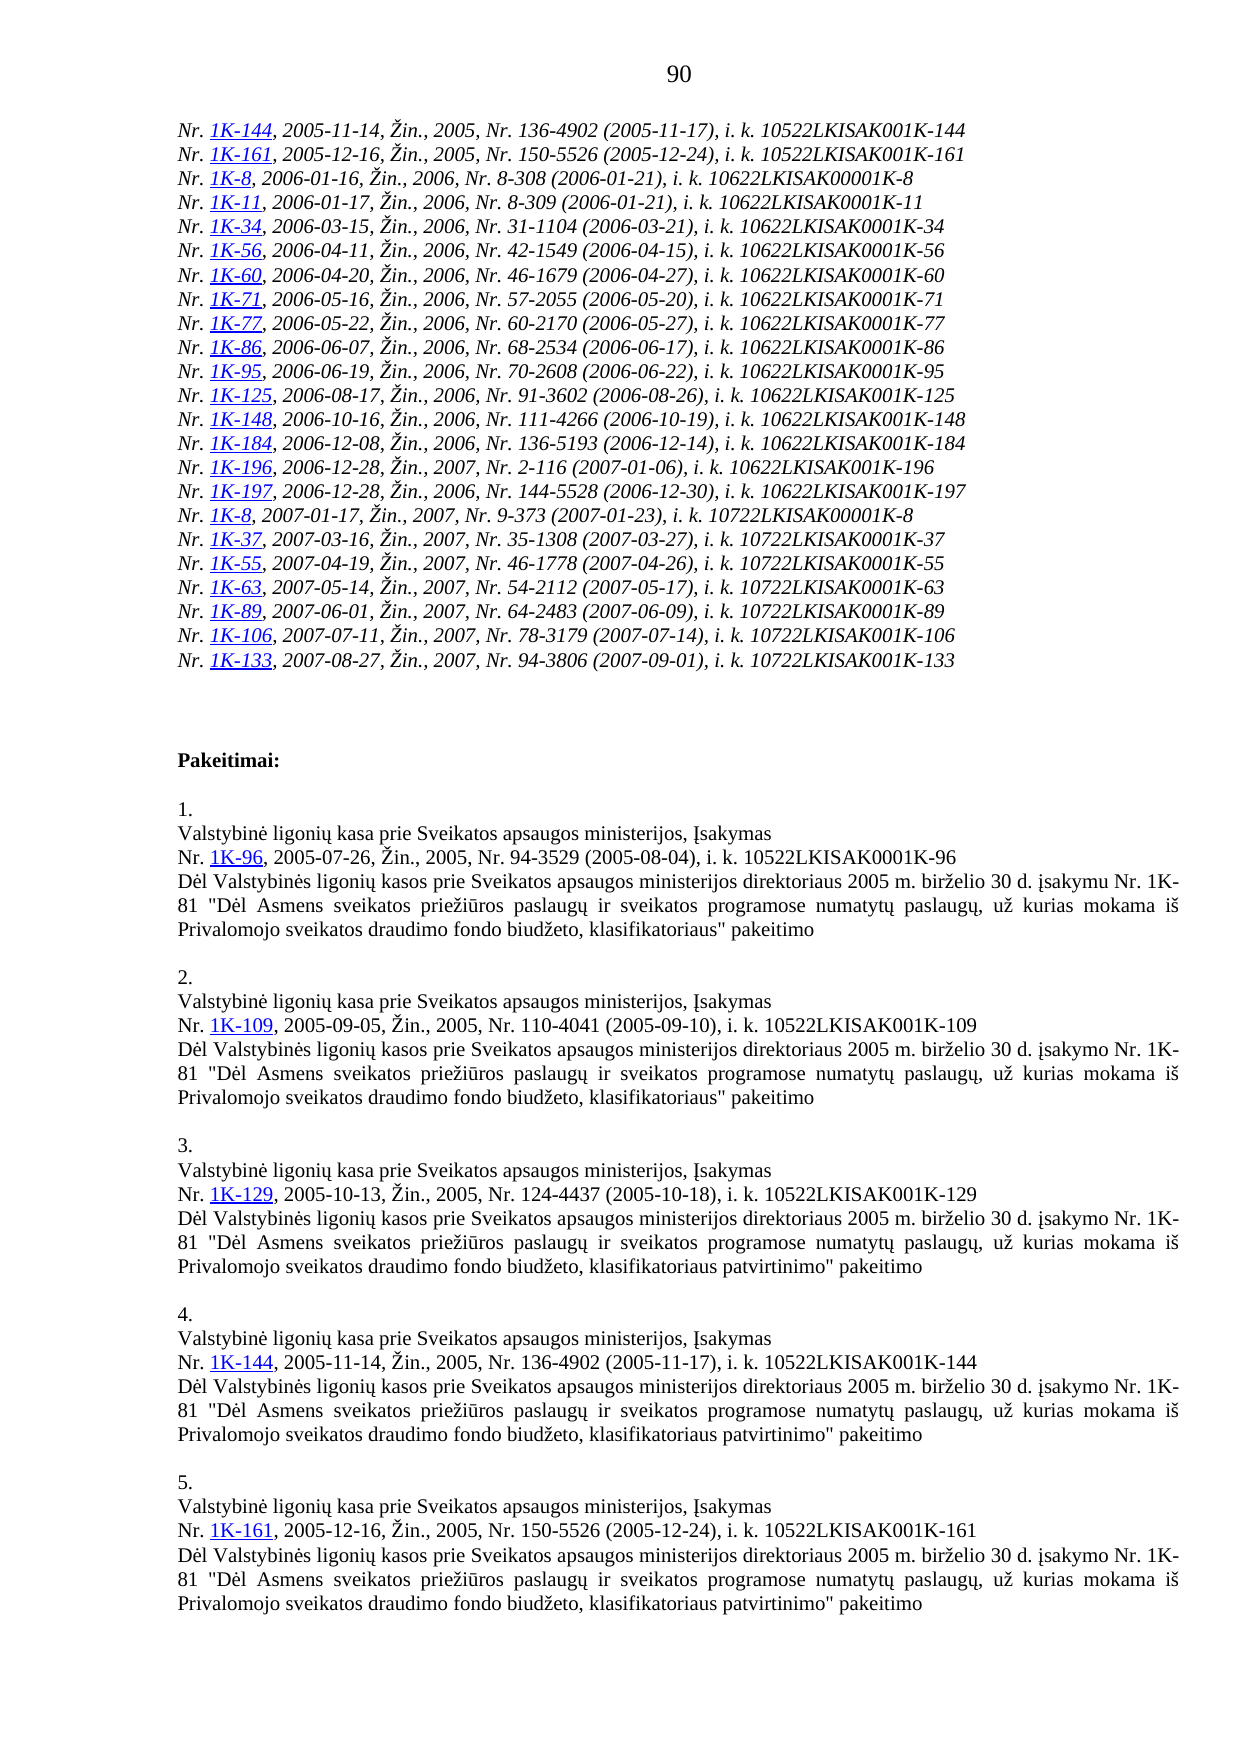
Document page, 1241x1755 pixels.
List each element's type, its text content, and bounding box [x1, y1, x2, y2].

text Nr. 1K-133, 2007-08-27, Žin., 2007, Nr. 94-3806 (2007-09-01), i. k. 10722LKISAK001K-133 [177, 647, 1181, 672]
text Nr. 1K-197, 2006-12-28, Žin., 2006, Nr. 144-5528 (2006-12-30), i. k. 10622LKISAK001K-197 [177, 479, 1181, 503]
text Nr. 1K-109, 2005-09-05, Žin., 2005, Nr. 110-4041 (2005-09-10), i. k. 10522LKISAK001K-109 [177, 1013, 1181, 1037]
text Nr. 1K-196, 2006-12-28, Žin., 2007, Nr. 2-116 (2007-01-06), i. k. 10622LKISAK001K-196 [177, 455, 1181, 479]
text Nr. 1K-106, 2007-07-11, Žin., 2007, Nr. 78-3179 (2007-07-14), i. k. 10722LKISAK001K-106 [177, 623, 1181, 647]
text Nr. 1K-89, 2007-06-01, Žin., 2007, Nr. 64-2483 (2007-06-09), i. k. 10722LKISAK0001K-89 [177, 599, 1181, 623]
text Nr. 1K-129, 2005-10-13, Žin., 2005, Nr. 124-4437 (2005-10-18), i. k. 10522LKISAK001K-129 [177, 1182, 1181, 1206]
text 1. [177, 797, 1181, 821]
text Nr. 1K-125, 2006-08-17, Žin., 2006, Nr. 91-3602 (2006-08-26), i. k. 10622LKISAK001K-125 [177, 383, 1181, 407]
text Dėl Valstybinės ligonių kasos prie Sveikatos apsaugos ministerijos direktoriaus 2005 m. birželio 30 d. įsakymo Nr. 1K-81 "Dėl Asmens sveikatos priežiūros paslaugų ir sveikatos programose numatytų paslaugų, už kurias mokama iš Privalomojo sveikatos draudimo fondo biudžeto, klasifikatoriaus patvirtinimo" pakeitimo [177, 1542, 1181, 1615]
text Valstybinė ligonių kasa prie Sveikatos apsaugos ministerijos, Įsakymas [177, 1494, 1181, 1518]
text Valstybinė ligonių kasa prie Sveikatos apsaugos ministerijos, Įsakymas [177, 989, 1181, 1013]
text Nr. 1K-37, 2007-03-16, Žin., 2007, Nr. 35-1308 (2007-03-27), i. k. 10722LKISAK0001K-37 [177, 527, 1181, 551]
text Nr. 1K-86, 2006-06-07, Žin., 2006, Nr. 68-2534 (2006-06-17), i. k. 10622LKISAK0001K-86 [177, 335, 1181, 359]
text Nr. 1K-77, 2006-05-22, Žin., 2006, Nr. 60-2170 (2006-05-27), i. k. 10622LKISAK0001K-77 [177, 311, 1181, 335]
text Nr. 1K-161, 2005-12-16, Žin., 2005, Nr. 150-5526 (2005-12-24), i. k. 10522LKISAK001K-161 [177, 142, 1181, 166]
text Nr. 1K-60, 2006-04-20, Žin., 2006, Nr. 46-1679 (2006-04-27), i. k. 10622LKISAK0001K-60 [177, 262, 1181, 287]
text Nr. 1K-144, 2005-11-14, Žin., 2005, Nr. 136-4902 (2005-11-17), i. k. 10522LKISAK001K-144 [177, 1350, 1181, 1374]
text Nr. 1K-96, 2005-07-26, Žin., 2005, Nr. 94-3529 (2005-08-04), i. k. 10522LKISAK0001K-96 [177, 845, 1181, 869]
text 5. [177, 1470, 1181, 1494]
text Valstybinė ligonių kasa prie Sveikatos apsaugos ministerijos, Įsakymas [177, 821, 1181, 845]
text Nr. 1K-148, 2006-10-16, Žin., 2006, Nr. 111-4266 (2006-10-19), i. k. 10622LKISAK001K-148 [177, 407, 1181, 431]
text 4. [177, 1302, 1181, 1326]
text Nr. 1K-8, 2006-01-16, Žin., 2006, Nr. 8-308 (2006-01-21), i. k. 10622LKISAK00001K-8 [177, 166, 1181, 190]
text Nr. 1K-8, 2007-01-17, Žin., 2007, Nr. 9-373 (2007-01-23), i. k. 10722LKISAK00001K-8 [177, 503, 1181, 527]
text Nr. 1K-71, 2006-05-16, Žin., 2006, Nr. 57-2055 (2006-05-20), i. k. 10622LKISAK0001K-71 [177, 287, 1181, 311]
text Pakeitimai: [177, 748, 1181, 772]
text Dėl Valstybinės ligonių kasos prie Sveikatos apsaugos ministerijos direktoriaus 2005 m. birželio 30 d. įsakymo Nr. 1K-81 "Dėl Asmens sveikatos priežiūros paslaugų ir sveikatos programose numatytų paslaugų, už kurias mokama iš Privalomojo sveikatos draudimo fondo biudžeto, klasifikatoriaus patvirtinimo" pakeitimo [177, 1206, 1181, 1278]
text Nr. 1K-56, 2006-04-11, Žin., 2006, Nr. 42-1549 (2006-04-15), i. k. 10622LKISAK0001K-56 [177, 238, 1181, 262]
text Nr. 1K-63, 2007-05-14, Žin., 2007, Nr. 54-2112 (2007-05-17), i. k. 10722LKISAK0001K-63 [177, 575, 1181, 599]
text 3. [177, 1133, 1181, 1157]
text Nr. 1K-144, 2005-11-14, Žin., 2005, Nr. 136-4902 (2005-11-17), i. k. 10522LKISAK001K-144 [177, 118, 1181, 142]
text Nr. 1K-55, 2007-04-19, Žin., 2007, Nr. 46-1778 (2007-04-26), i. k. 10722LKISAK0001K-55 [177, 551, 1181, 575]
text Valstybinė ligonių kasa prie Sveikatos apsaugos ministerijos, Įsakymas [177, 1326, 1181, 1350]
text Valstybinė ligonių kasa prie Sveikatos apsaugos ministerijos, Įsakymas [177, 1157, 1181, 1182]
text Dėl Valstybinės ligonių kasos prie Sveikatos apsaugos ministerijos direktoriaus 2005 m. birželio 30 d. įsakymo Nr. 1K-81 "Dėl Asmens sveikatos priežiūros paslaugų ir sveikatos programose numatytų paslaugų, už kurias mokama iš Privalomojo sveikatos draudimo fondo biudžeto, klasifikatoriaus" pakeitimo [177, 1037, 1181, 1109]
text Nr. 1K-34, 2006-03-15, Žin., 2006, Nr. 31-1104 (2006-03-21), i. k. 10622LKISAK0001K-34 [177, 214, 1181, 238]
text Dėl Valstybinės ligonių kasos prie Sveikatos apsaugos ministerijos direktoriaus 2005 m. birželio 30 d. įsakymu Nr. 1K-81 "Dėl Asmens sveikatos priežiūros paslaugų ir sveikatos programose numatytų paslaugų, už kurias mokama iš Privalomojo sveikatos draudimo fondo biudžeto, klasifikatoriaus" pakeitimo [177, 869, 1181, 941]
text Nr. 1K-161, 2005-12-16, Žin., 2005, Nr. 150-5526 (2005-12-24), i. k. 10522LKISAK001K-161 [177, 1518, 1181, 1542]
text Dėl Valstybinės ligonių kasos prie Sveikatos apsaugos ministerijos direktoriaus 2005 m. birželio 30 d. įsakymo Nr. 1K-81 "Dėl Asmens sveikatos priežiūros paslaugų ir sveikatos programose numatytų paslaugų, už kurias mokama iš Privalomojo sveikatos draudimo fondo biudžeto, klasifikatoriaus patvirtinimo" pakeitimo [177, 1374, 1181, 1446]
text Nr. 1K-95, 2006-06-19, Žin., 2006, Nr. 70-2608 (2006-06-22), i. k. 10622LKISAK0001K-95 [177, 359, 1181, 383]
text Nr. 1K-184, 2006-12-08, Žin., 2006, Nr. 136-5193 (2006-12-14), i. k. 10622LKISAK001K-184 [177, 431, 1181, 455]
text Nr. 1K-11, 2006-01-17, Žin., 2006, Nr. 8-309 (2006-01-21), i. k. 10622LKISAK0001K-11 [177, 190, 1181, 214]
text 2. [177, 965, 1181, 989]
